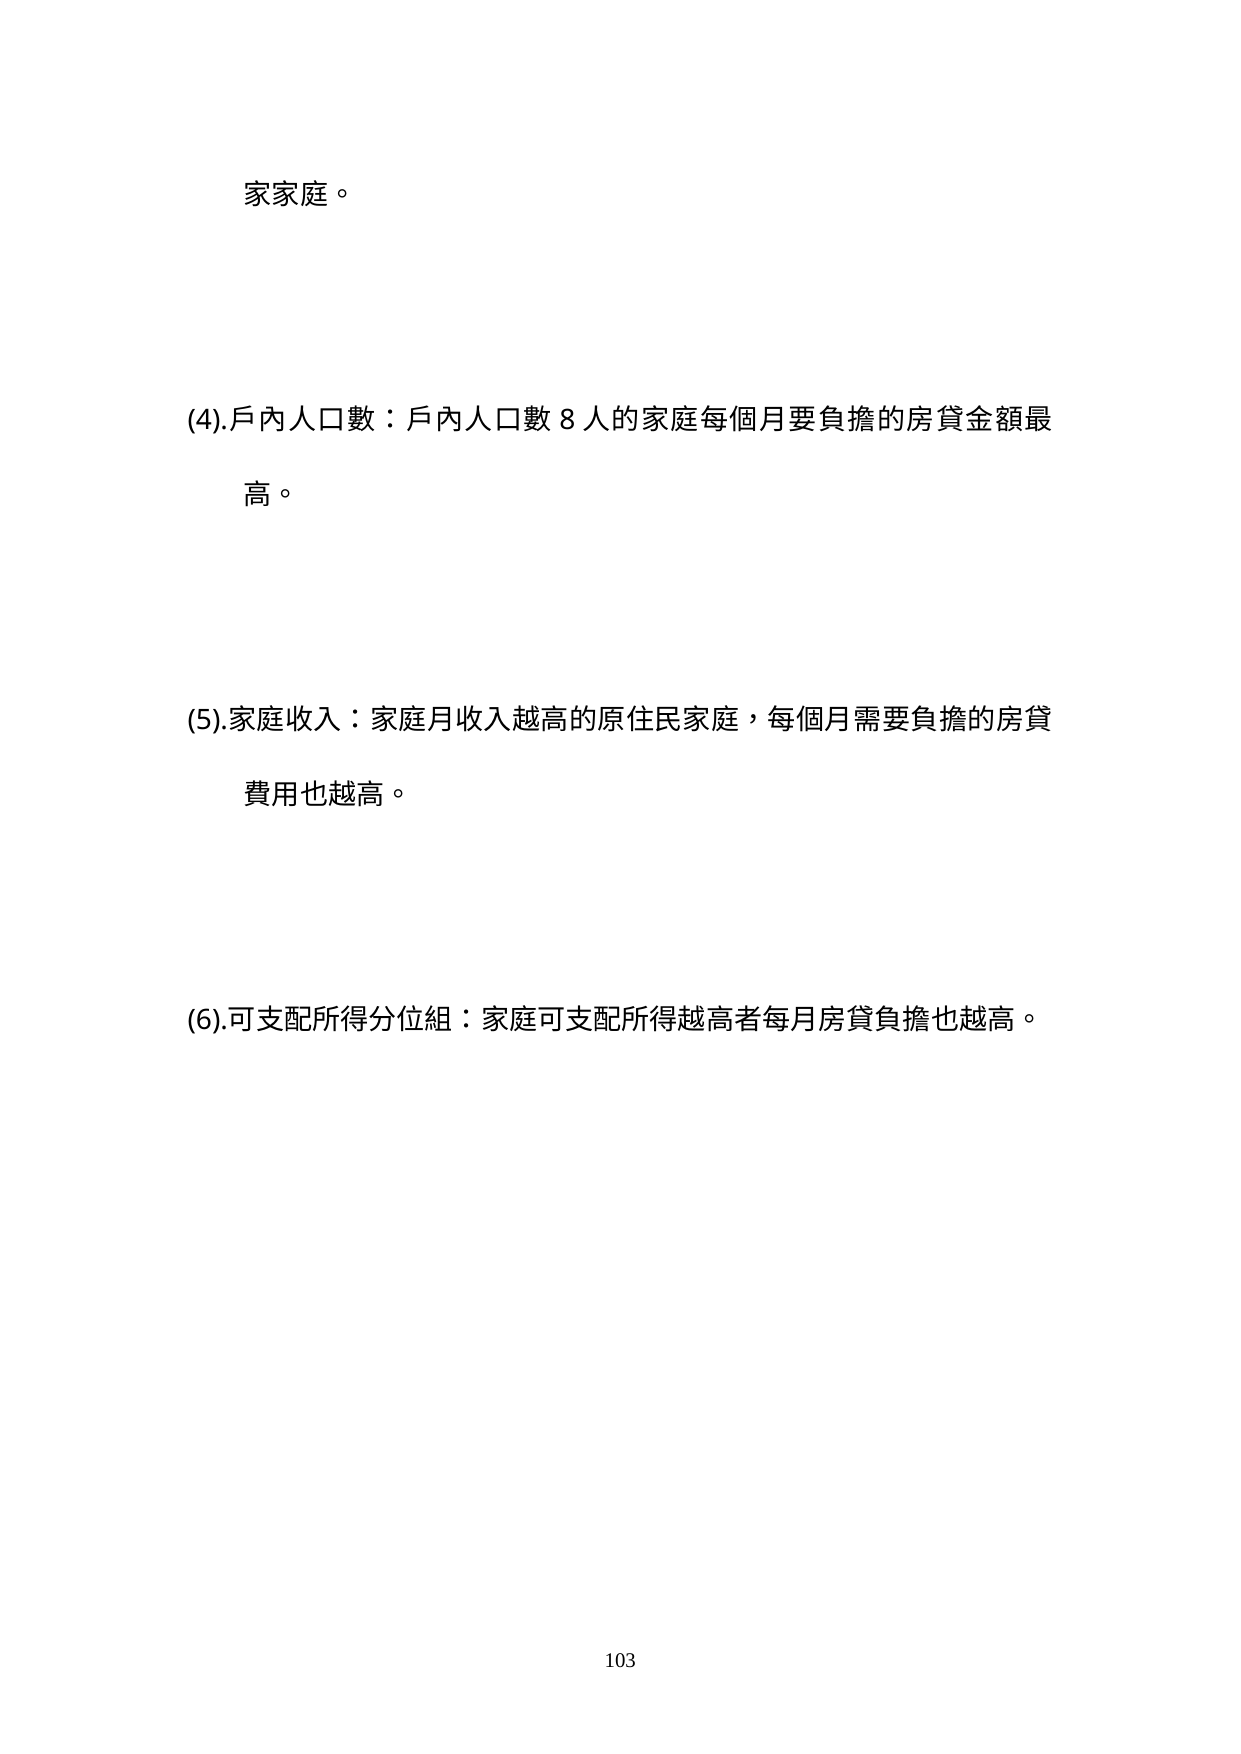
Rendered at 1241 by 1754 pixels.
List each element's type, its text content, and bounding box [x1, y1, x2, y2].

text (6).可支配所得分位組：家庭可支配所得越高者每月房貸負擔也越高。 [187, 975, 1053, 1050]
text 家家庭。 [187, 150, 1053, 225]
text (5).家庭收入：家庭月收入越高的原住民家庭，每個月需要負擔的房貸費用也越高。 [187, 675, 1053, 825]
text (4).戶內人口數：戶內人口數8人的家庭每個月要負擔的房貸金額最高。 [187, 375, 1053, 525]
